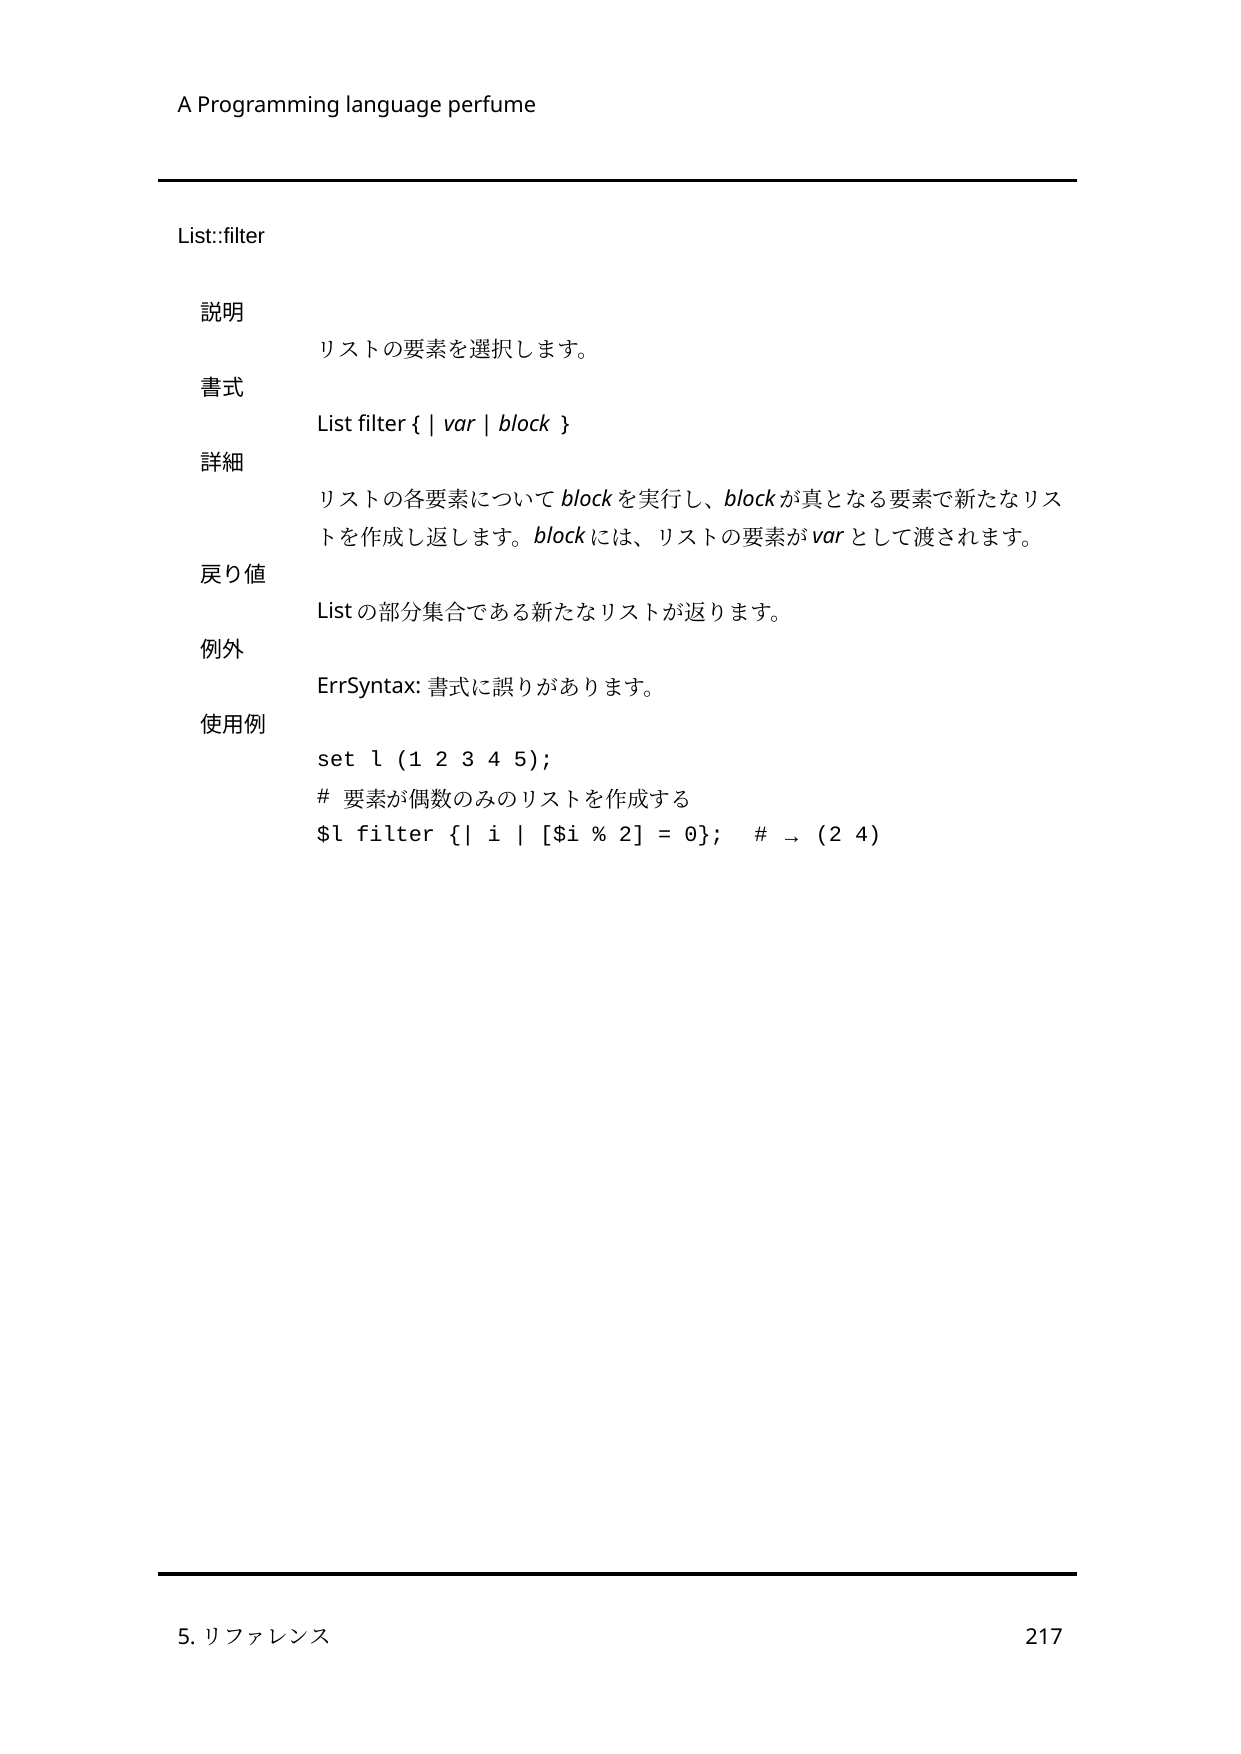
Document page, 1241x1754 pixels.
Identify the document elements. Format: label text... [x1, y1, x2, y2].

table_cell 例外 [200, 629, 317, 704]
table_cell 戻り値 [200, 554, 317, 629]
table_cell 書式 [200, 367, 317, 442]
table_cell リストの各要素についてblockを実行し、blockが真となる要素で新たなリストを作成し返します。blockには、リストの要素がvarとして渡されます。 [317, 442, 1063, 554]
table_cell Listの部分集合である新たなリストが返ります。 [317, 554, 1063, 629]
table_cell 詳細 [200, 442, 317, 554]
table_cell List filter { | var | block } [317, 367, 1063, 442]
table_header 説明 [200, 292, 317, 367]
table_cell ErrSyntax: 書式に誤りがあります。 [317, 629, 1063, 704]
subtitle List::filter [177, 217, 1063, 254]
table_cell 使用例 [200, 704, 317, 854]
table_header リストの要素を選択します。 [317, 292, 1063, 367]
table_cell set l (1 2 3 4 5); # 要素が偶数のみのリストを作成する $l filter {| i | [$i % 2] = 0}; # → (2 4) [317, 704, 1063, 854]
